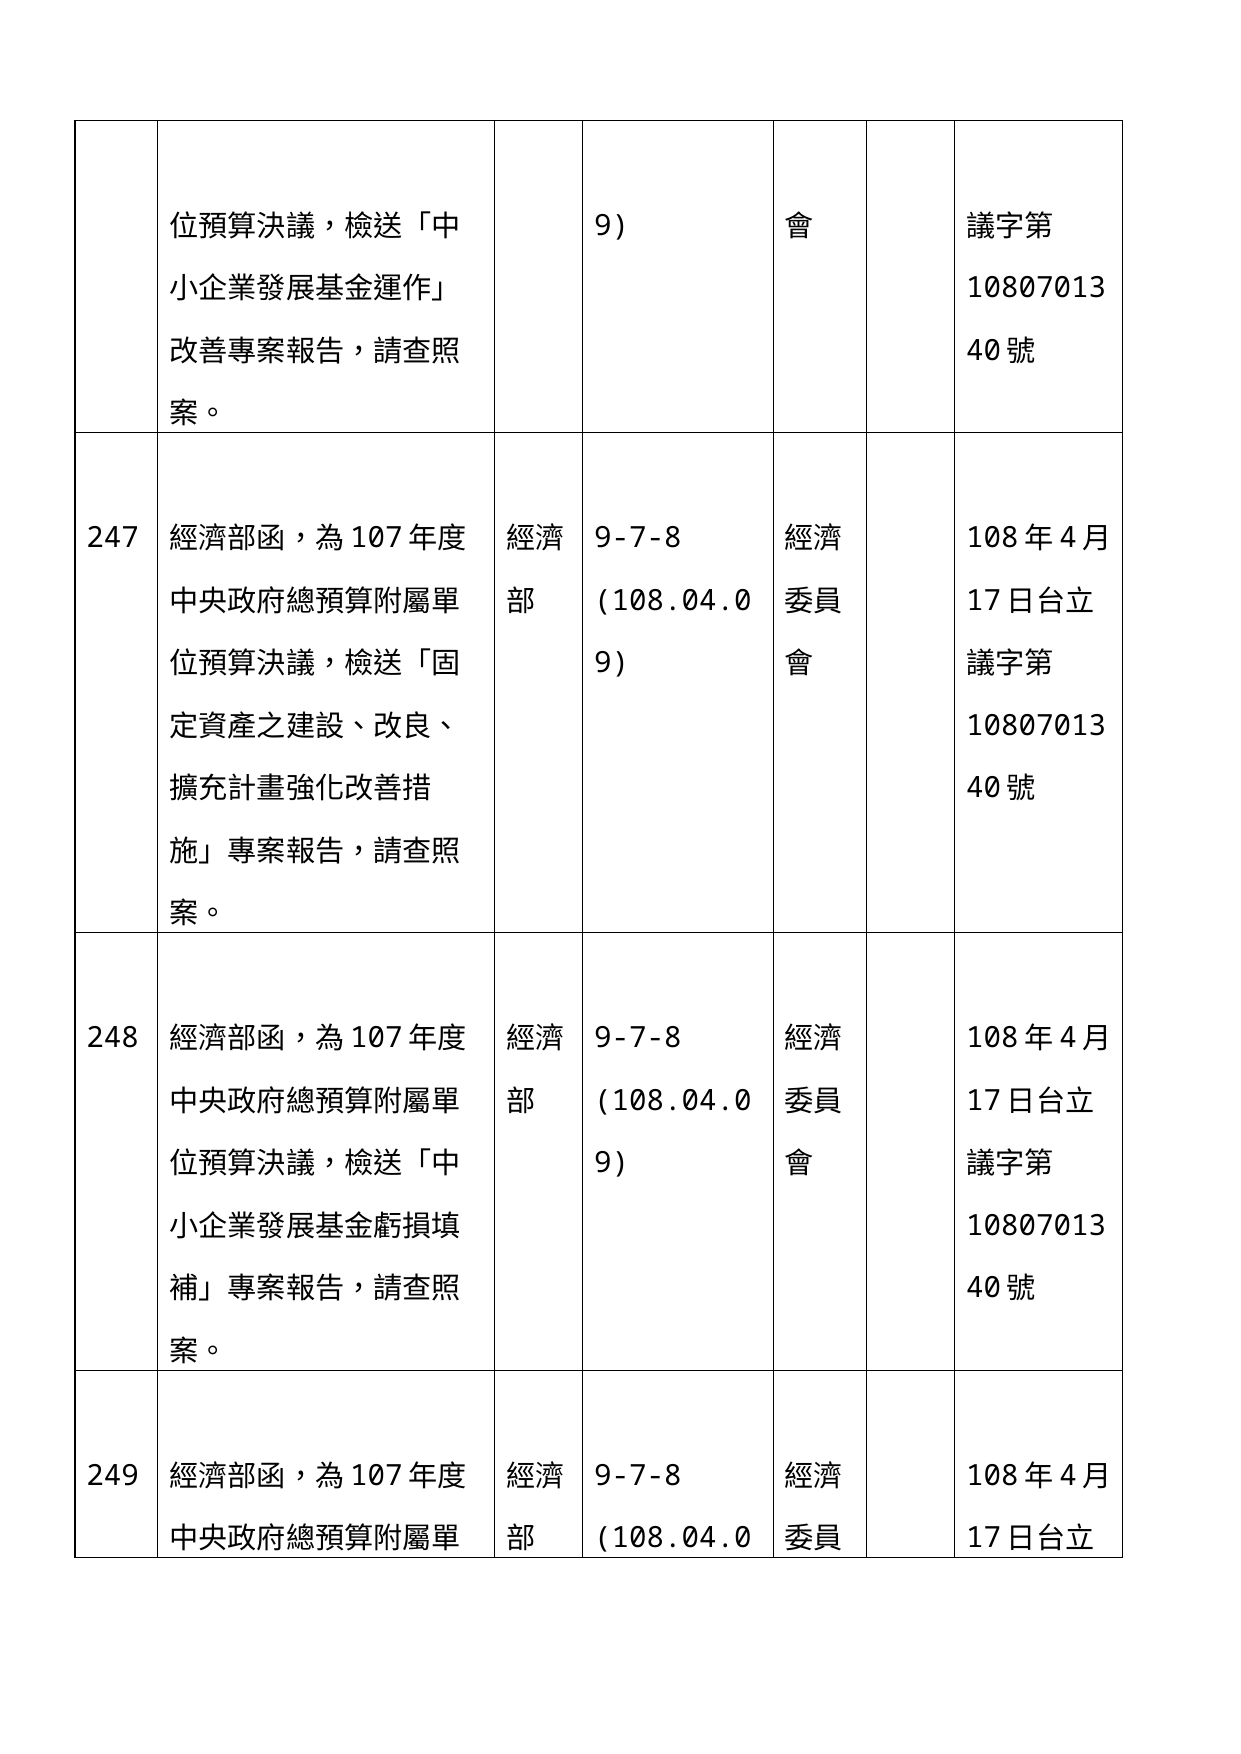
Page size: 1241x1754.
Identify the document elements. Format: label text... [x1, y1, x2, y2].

table_cell 經濟部函，為107年度中央政府總預算附屬單位預算決議，檢送「固定資產之建設、改良、擴充計畫強化改善措施」專案報告，請查照案。 [158, 433, 494, 932]
table_cell 9-7-8 (108.04.09) [583, 933, 773, 1369]
table_cell [867, 433, 954, 932]
table_cell 經濟部 [495, 933, 582, 1369]
table_cell 議字第1080701340號 [955, 121, 1122, 432]
table_cell [867, 121, 954, 432]
table_cell 9-7-8 (108.04.0 [583, 1371, 773, 1557]
table_cell [76, 121, 157, 432]
table_cell 經濟部函，為107年度中央政府總預算附屬單位預算決議，檢送「中小企業發展基金虧損填補」專案報告，請查照案。 [158, 933, 494, 1369]
table_cell 108年4月17日台立 [955, 1371, 1122, 1557]
table_cell 108年4月17日台立議字第1080701340號 [955, 933, 1122, 1369]
table_cell [495, 121, 582, 432]
table_cell 會 [774, 121, 866, 432]
table_cell 經濟部函，為107年度中央政府總預算附屬單 [158, 1371, 494, 1557]
table_cell 經濟部 [495, 1371, 582, 1557]
table_cell 9) [583, 121, 773, 432]
table_cell [867, 1371, 954, 1557]
table_cell [867, 933, 954, 1369]
table_cell 247 [76, 433, 157, 932]
table_cell 位預算決議，檢送「中小企業發展基金運作」改善專案報告，請查照案。 [158, 121, 494, 432]
table_cell 248 [76, 933, 157, 1369]
table_cell 108年4月17日台立議字第1080701340號 [955, 433, 1122, 932]
table_cell 經濟委員 [774, 1371, 866, 1557]
table_cell 經濟部 [495, 433, 582, 932]
table_cell 經濟委員會 [774, 933, 866, 1369]
table_cell 249 [76, 1371, 157, 1557]
table_cell 9-7-8 (108.04.09) [583, 433, 773, 932]
table_cell 經濟委員會 [774, 433, 866, 932]
